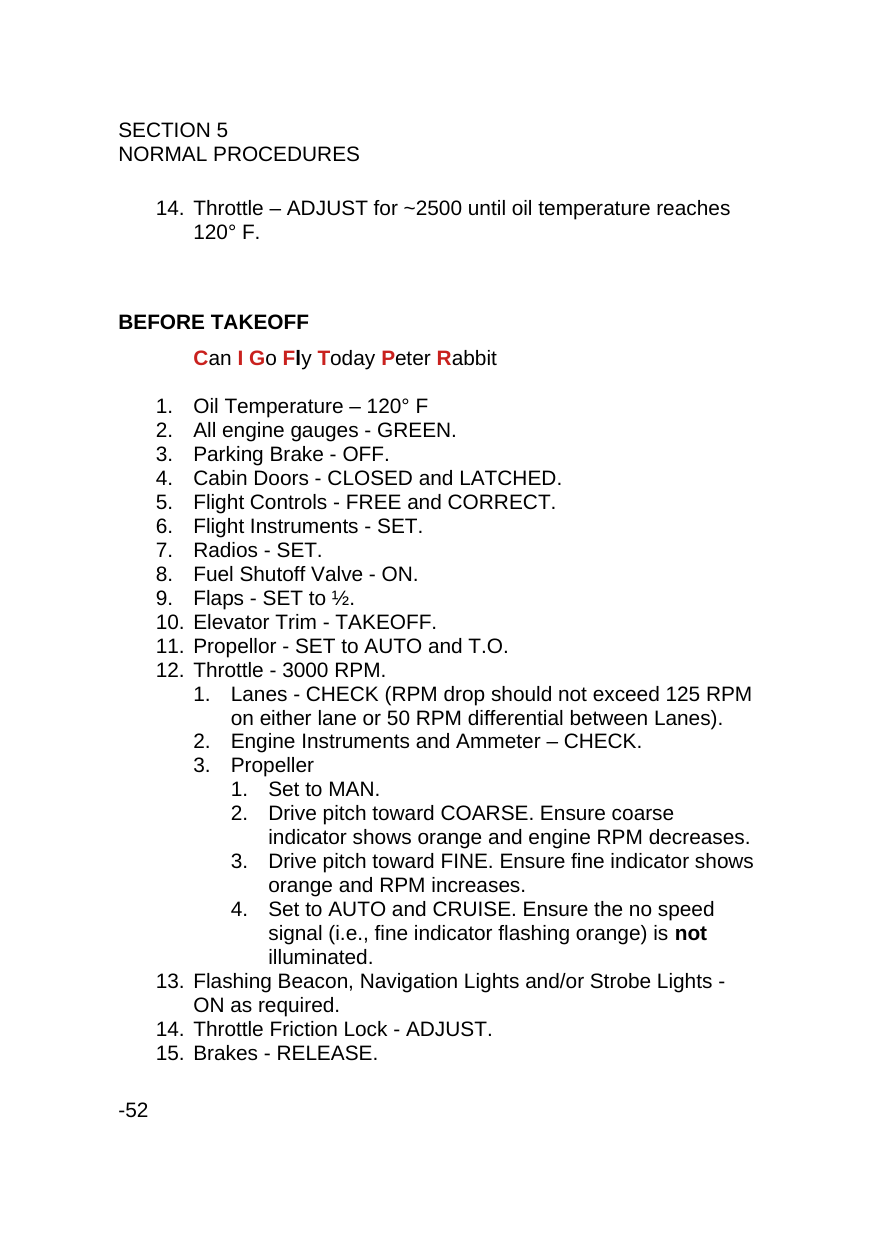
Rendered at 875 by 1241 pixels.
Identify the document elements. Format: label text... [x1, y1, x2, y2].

list Lanes - CHECK (RPM drop should not exceed 125 RPM on either lane or 50 RPM differential between Lanes). [193, 681, 756, 729]
list Cabin Doors - CLOSED and LATCHED. [156, 466, 756, 490]
list Throttle – ADJUST for ~2500 until oil temperature reaches 120° F. [156, 196, 756, 244]
list Flight Controls - FREE and CORRECT. [156, 490, 756, 514]
list Drive pitch toward COARSE. Ensure coarse indicator shows orange and engine RPM decreases. [231, 801, 756, 849]
list Flashing Beacon, Navigation Lights and/or Strobe Lights - ON as required. [156, 969, 756, 1017]
list Oil Temperature – 120° F [156, 394, 756, 418]
list Elevator Trim - TAKEOFF. [156, 609, 756, 633]
list Can I Go Fly Today Peter Rabbit [156, 346, 756, 370]
list Propeller [193, 753, 756, 777]
list Brakes - RELEASE. [156, 1041, 756, 1065]
list Parking Brake - OFF. [156, 442, 756, 466]
list Drive pitch toward FINE. Ensure fine indicator shows orange and RPM increases. [231, 849, 756, 897]
list All engine gauges - GREEN. [156, 418, 756, 442]
list Set to AUTO and CRUISE. Ensure the no speed signal (i.e., fine indicator flashing orange) is not illuminated. [231, 897, 756, 969]
subtitle BEFORE TAKEOFF [118, 309, 756, 333]
list Flight Instruments - SET. [156, 514, 756, 538]
list Flaps - SET to ½. [156, 586, 756, 609]
list Engine Instruments and Ammeter – CHECK. [193, 729, 756, 753]
list Propellor - SET to AUTO and T.O. [156, 633, 756, 657]
list Fuel Shutoff Valve - ON. [156, 562, 756, 586]
list Throttle Friction Lock - ADJUST. [156, 1017, 756, 1041]
list Throttle - 3000 RPM. [156, 657, 756, 681]
list Radios - SET. [156, 538, 756, 562]
list Set to MAN. [231, 777, 756, 801]
